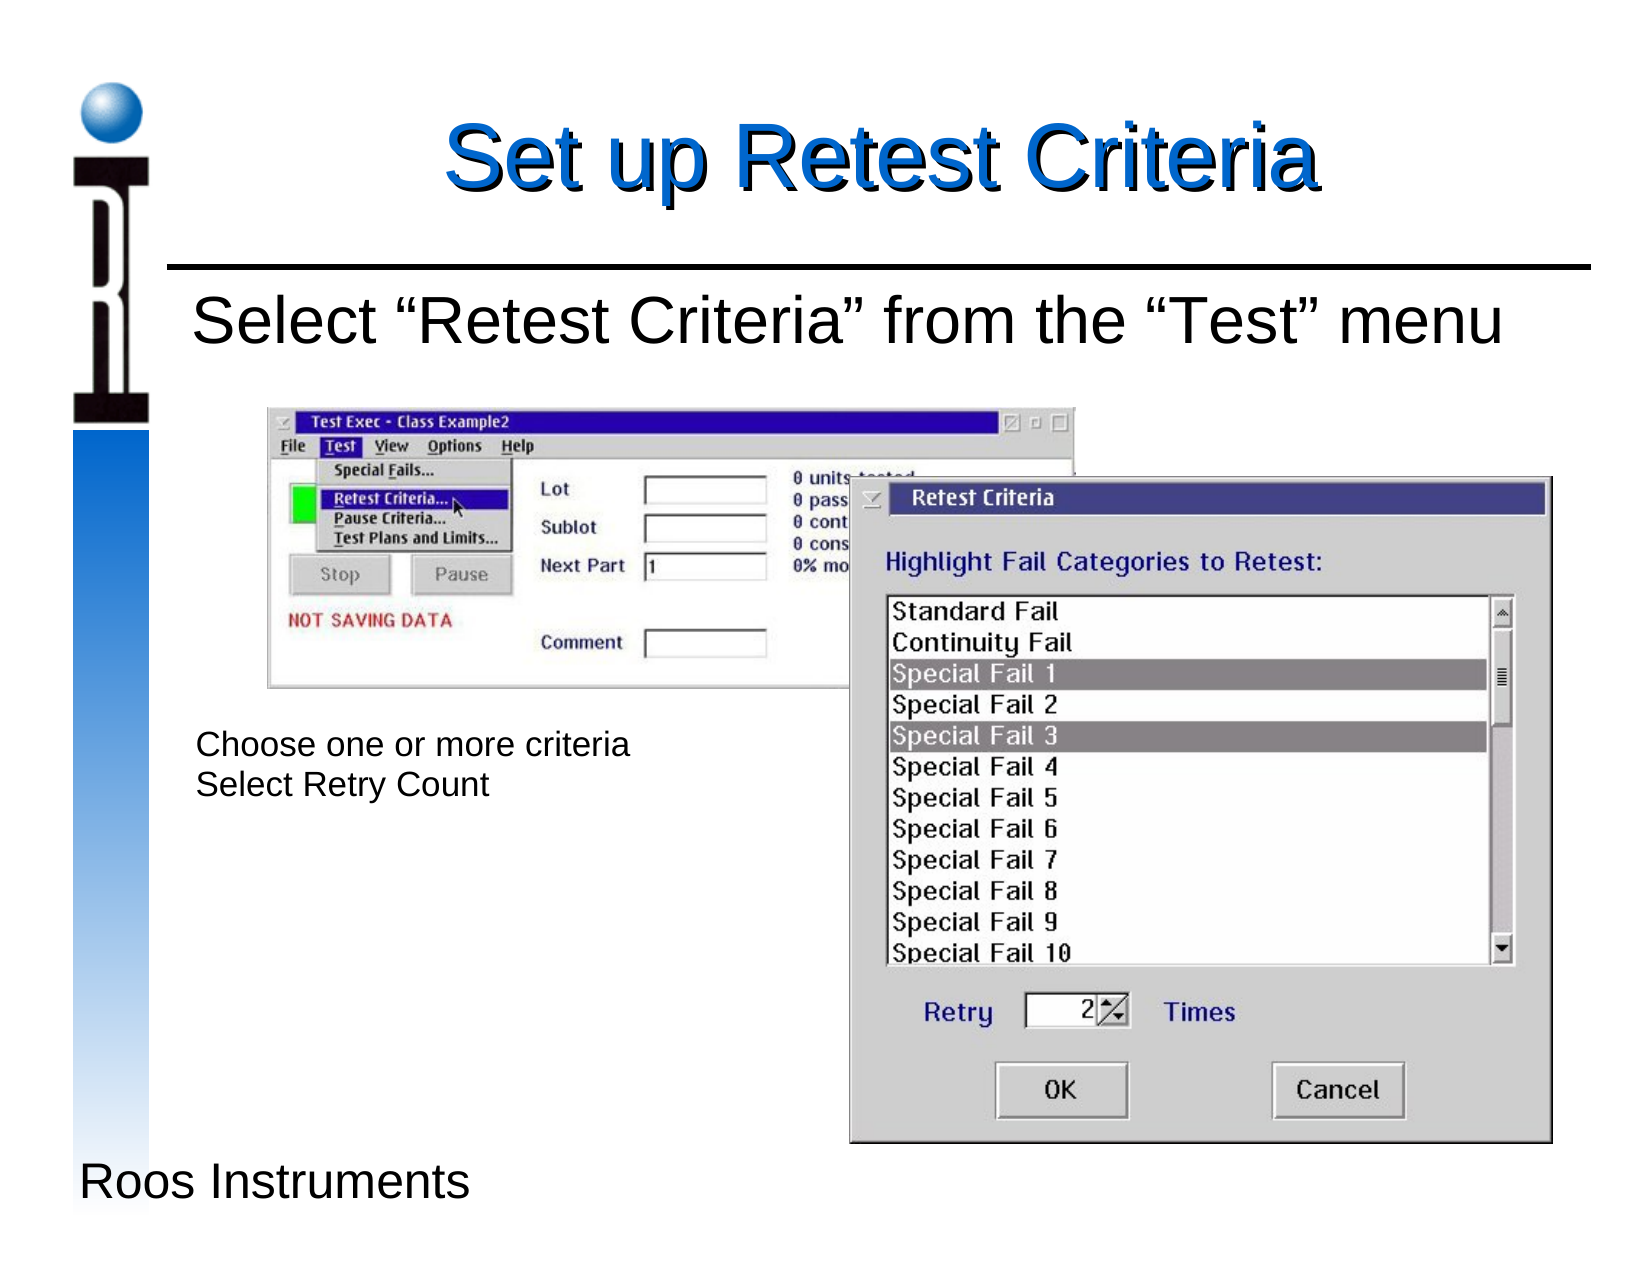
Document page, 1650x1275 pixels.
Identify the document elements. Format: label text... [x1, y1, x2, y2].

picture [267, 407, 1553, 1144]
text_box Choose one or more criteria Select Retry Count [163, 717, 789, 899]
list Select “Retest Criteria” from the “Test” menu [174, 283, 1591, 584]
title Set up Retest Criteria [171, 65, 1591, 246]
picture [69, 78, 154, 430]
